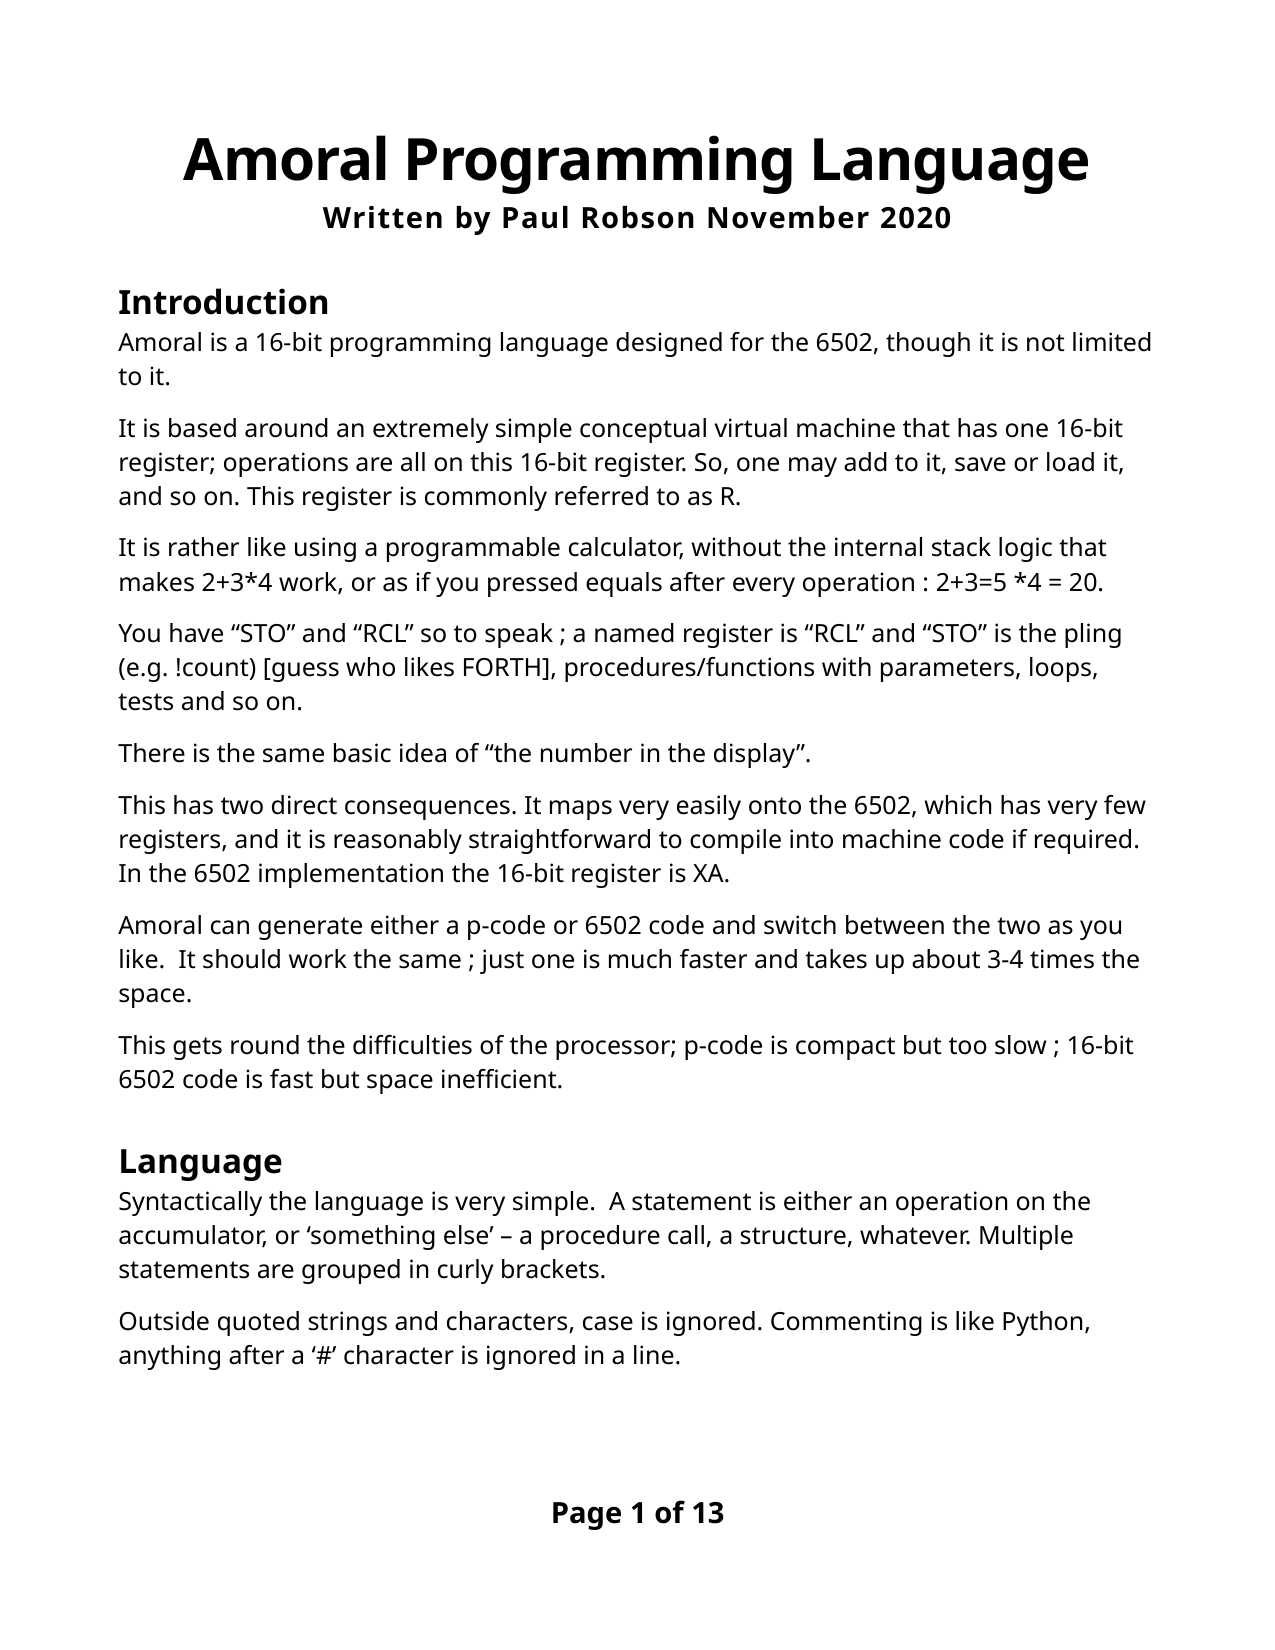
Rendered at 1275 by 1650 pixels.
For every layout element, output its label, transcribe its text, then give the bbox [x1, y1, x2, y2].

text It is based around an extremely simple conceptual virtual machine that has one 16-bit register; operations are all on this 16-bit register. So, one may add to it, save or load it, and so on. This register is commonly referred to as R. [118, 410, 1157, 512]
text You have “STO” and “RCL” so to speak ; a named register is “RCL” and “STO” is the pling (e.g. !count) [guess who likes FORTH], procedures/functions with parameters, loops, tests and so on. [118, 616, 1157, 718]
text Amoral can generate either a p-code or 6502 code and switch between the two as you like. It should work the same ; just one is much faster and takes up about 3-4 times the space. [118, 907, 1157, 1010]
subtitle Introduction [118, 279, 1157, 324]
text It is rather like using a programmable calculator, without the internal stack logic that makes 2+3*4 work, or as if you pressed equals after every operation : 2+3=5 *4 = 20. [118, 530, 1157, 598]
title Amoral Programming Language [118, 118, 1157, 198]
text This gets round the difficulties of the processor; p-code is compact but too slow ; 16-bit 6502 code is fast but space inefficient. [118, 1027, 1157, 1096]
text Outside quoted strings and characters, case is ignored. Commenting is like Python, anything after a ‘#’ character is ignored in a line. [118, 1303, 1157, 1372]
subtitle Language [118, 1138, 1157, 1184]
text Amoral is a 16-bit programming language designed for the 6502, though it is not limited to it. [118, 324, 1157, 392]
text There is the same basic idea of “the number in the display”. [118, 736, 1157, 770]
text Syntactically the language is very simple. A statement is either an operation on the accumulator, or ‘something else’ – a procedure call, a structure, whatever. Multiple statements are grouped in curly brackets. [118, 1184, 1157, 1286]
subtitle Written by Paul Robson November 2020 [118, 198, 1157, 237]
text This has two direct consequences. It maps very easily onto the 6502, which has very few registers, and it is reasonably straightforward to compile into machine code if required. In the 6502 implementation the 16-bit register is XA. [118, 788, 1157, 890]
